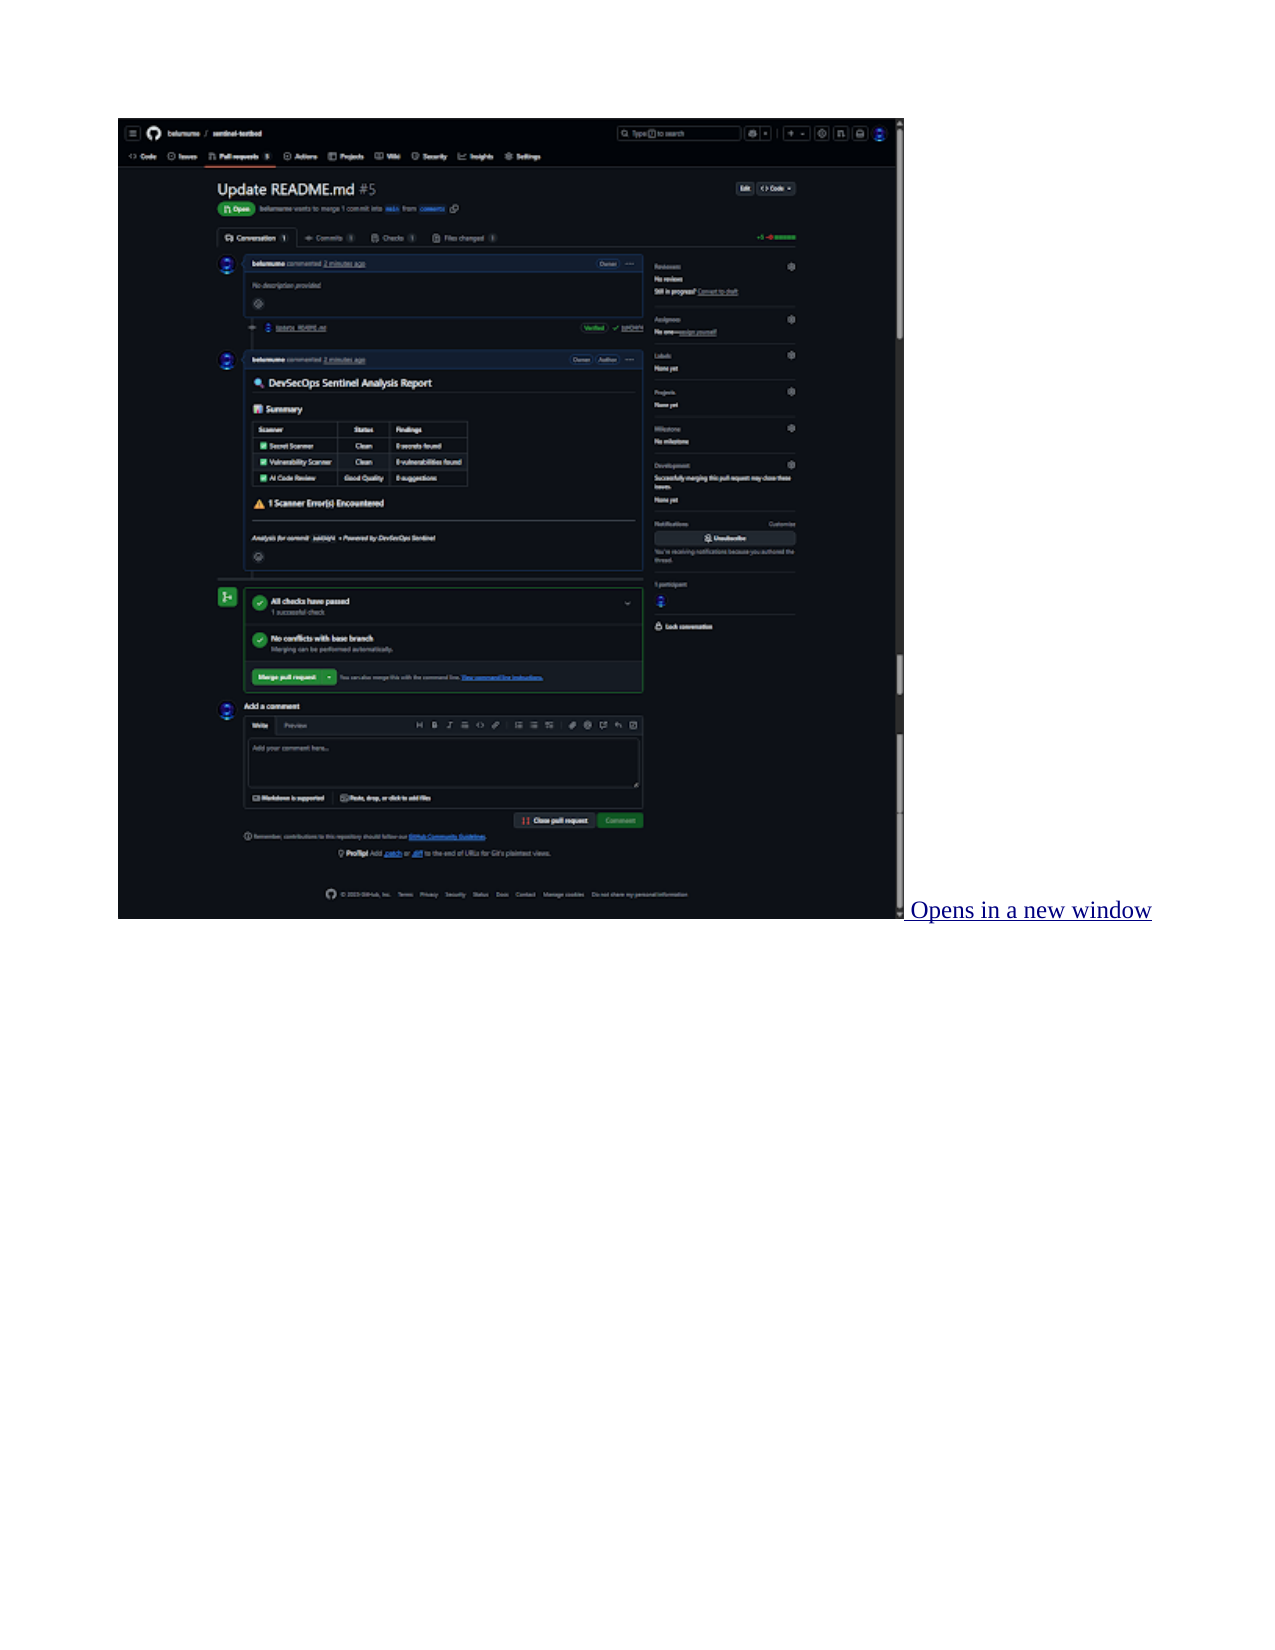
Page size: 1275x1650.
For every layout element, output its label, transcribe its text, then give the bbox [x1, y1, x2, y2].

picture [118, 118, 904, 919]
text Opens in a new window [118, 118, 1157, 923]
